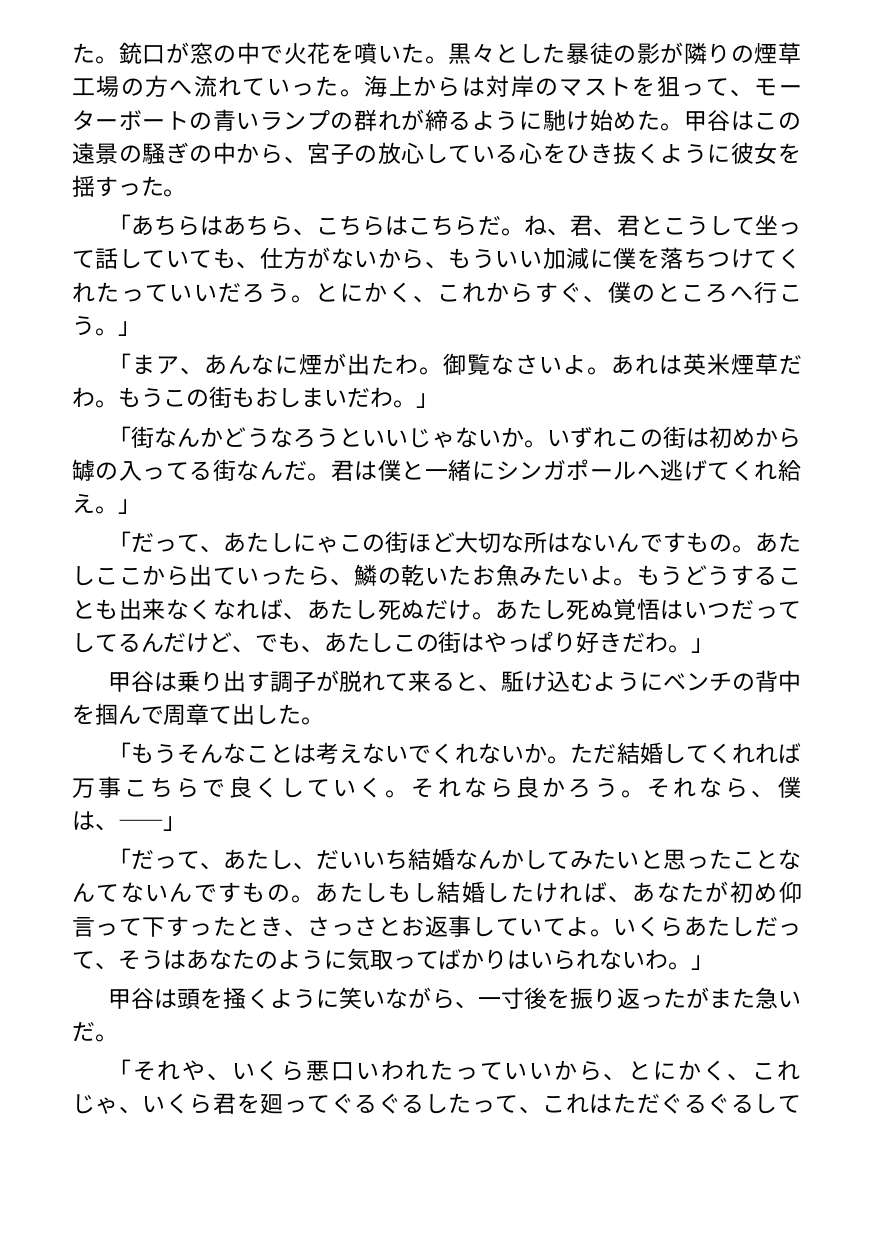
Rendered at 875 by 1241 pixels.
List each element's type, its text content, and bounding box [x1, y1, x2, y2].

text 「それや、いくら悪口いわれたっていいから、とにかく、これじゃ、いくら君を廻ってぐるぐるしたって、これはただぐるぐるして [72, 1053, 802, 1119]
text た。銃口が窓の中で火花を噴いた。黒々とした暴徒の影が隣りの煙草工場の方へ流れていった。海上からは対岸のマストを狙って、モーターボートの青いランプの群れが締るように馳け始めた。甲谷はこの遠景の騒ぎの中から、宮子の放心している心をひき抜くように彼女を揺すった。 [72, 36, 802, 202]
text 「もうそんなことは考えないでくれないか。ただ結婚してくれれば万事こちらで良くしていく。それなら良かろう。それなら、僕は、――」 [72, 736, 802, 836]
text 甲谷は頭を掻くように笑いながら、一寸後を振り返ったがまた急いだ。 [72, 981, 802, 1047]
text 「あちらはあちら、こちらはこちらだ。ね、君、君とこうして坐って話していても、仕方がないから、もういい加減に僕を落ちつけてくれたっていいだろう。とにかく、これからすぐ、僕のところへ行こう。」 [72, 208, 802, 341]
text 「まア、あんなに煙が出たわ。御覧なさいよ。あれは英米煙草だわ。もうこの街もおしまいだわ。」 [72, 347, 802, 413]
text 「街なんかどうなろうといいじゃないか。いずれこの街は初めから罅の入ってる街なんだ。君は僕と一緒にシンガポールへ逃げてくれ給え。」 [72, 419, 802, 519]
text 甲谷は乗り出す調子が脱れて来ると、駈け込むようにベンチの背中を掴んで周章て出した。 [72, 664, 802, 730]
text 「だって、あたし、だいいち結婚なんかしてみたいと思ったことなんてないんですもの。あたしもし結婚したければ、あなたが初め仰言って下すったとき、さっさとお返事していてよ。いくらあたしだって、そうはあなたのように気取ってばかりはいられないわ。」 [72, 842, 802, 975]
text 「だって、あたしにゃこの街ほど大切な所はないんですもの。あたしここから出ていったら、鱗の乾いたお魚みたいよ。もうどうすることも出来なくなれば、あたし死ぬだけ。あたし死ぬ覚悟はいつだってしてるんだけど、でも、あたしこの街はやっぱり好きだわ。」 [72, 525, 802, 658]
